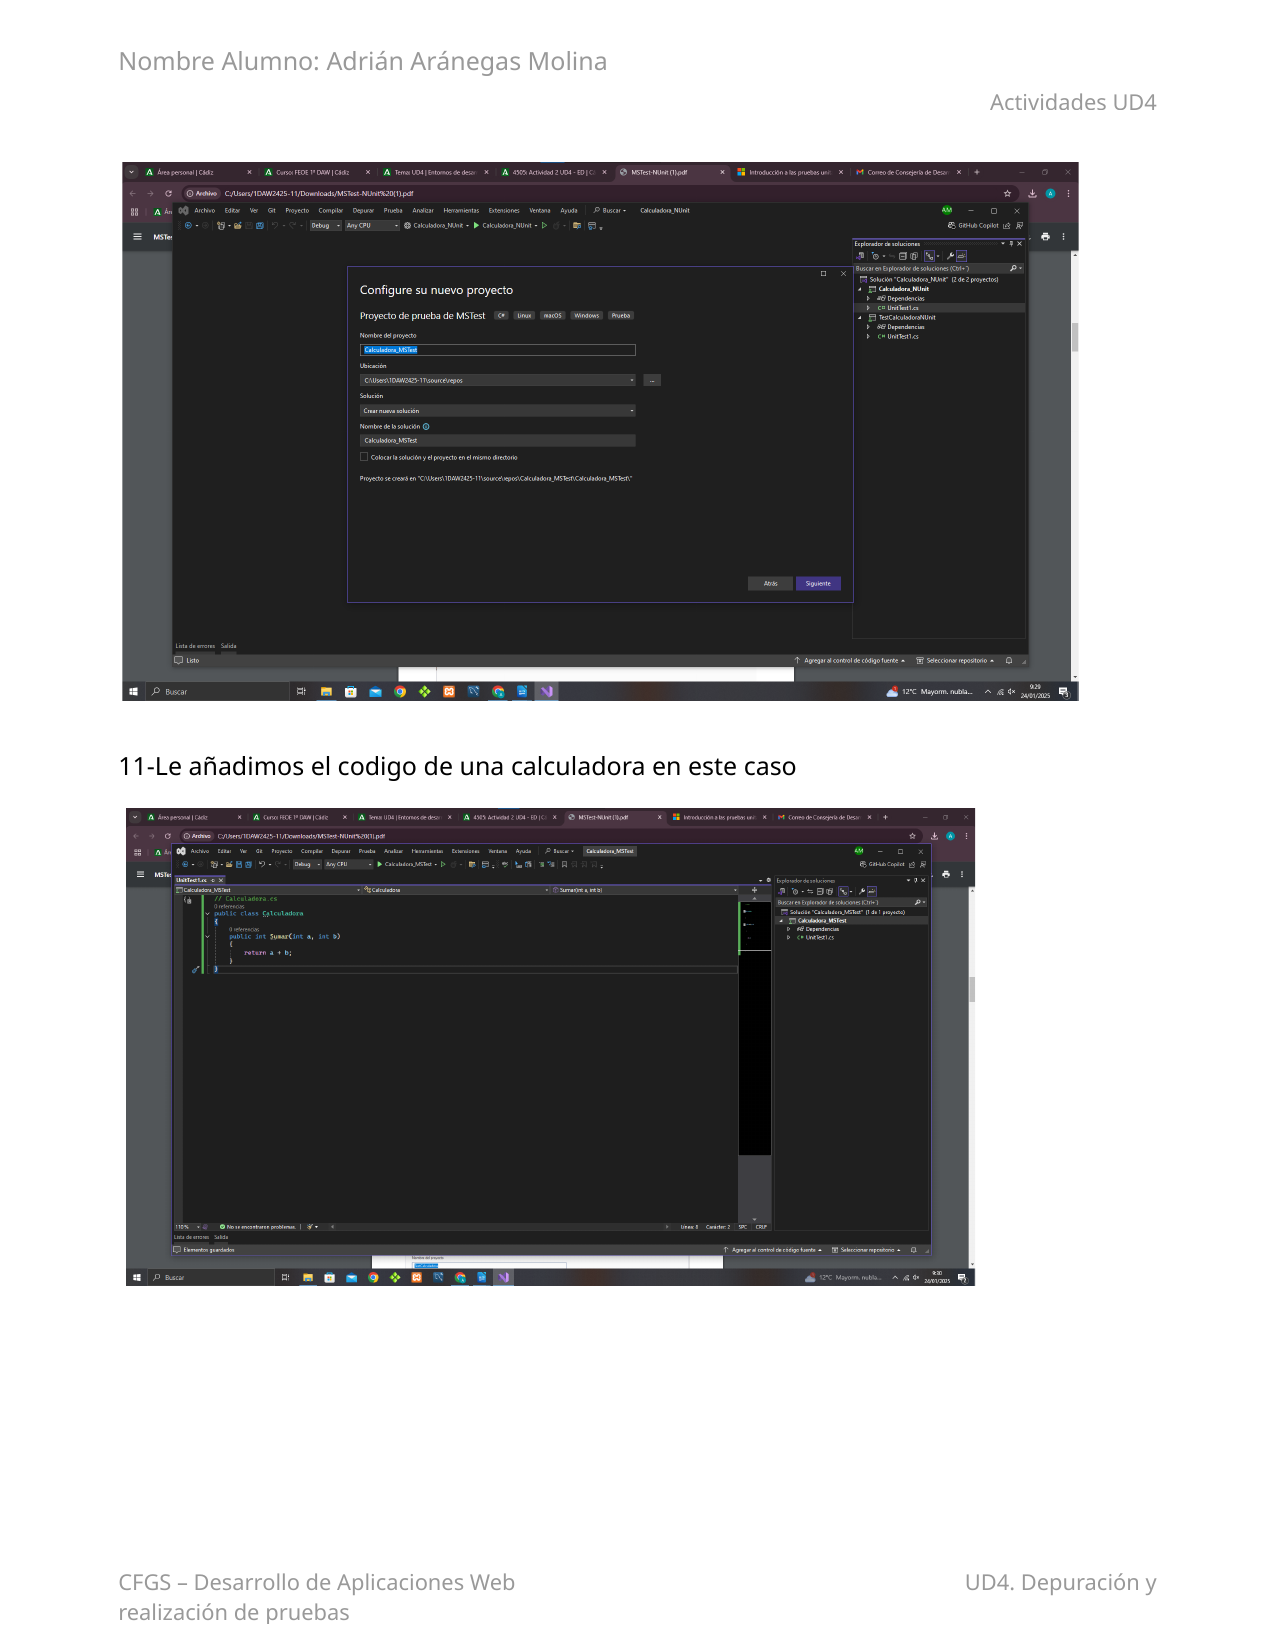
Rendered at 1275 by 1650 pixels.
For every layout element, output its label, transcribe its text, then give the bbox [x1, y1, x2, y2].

text 11-Le añadimos el codigo de una calculadora en este caso [118, 748, 1157, 782]
picture [126, 808, 976, 1286]
picture [122, 162, 1079, 701]
